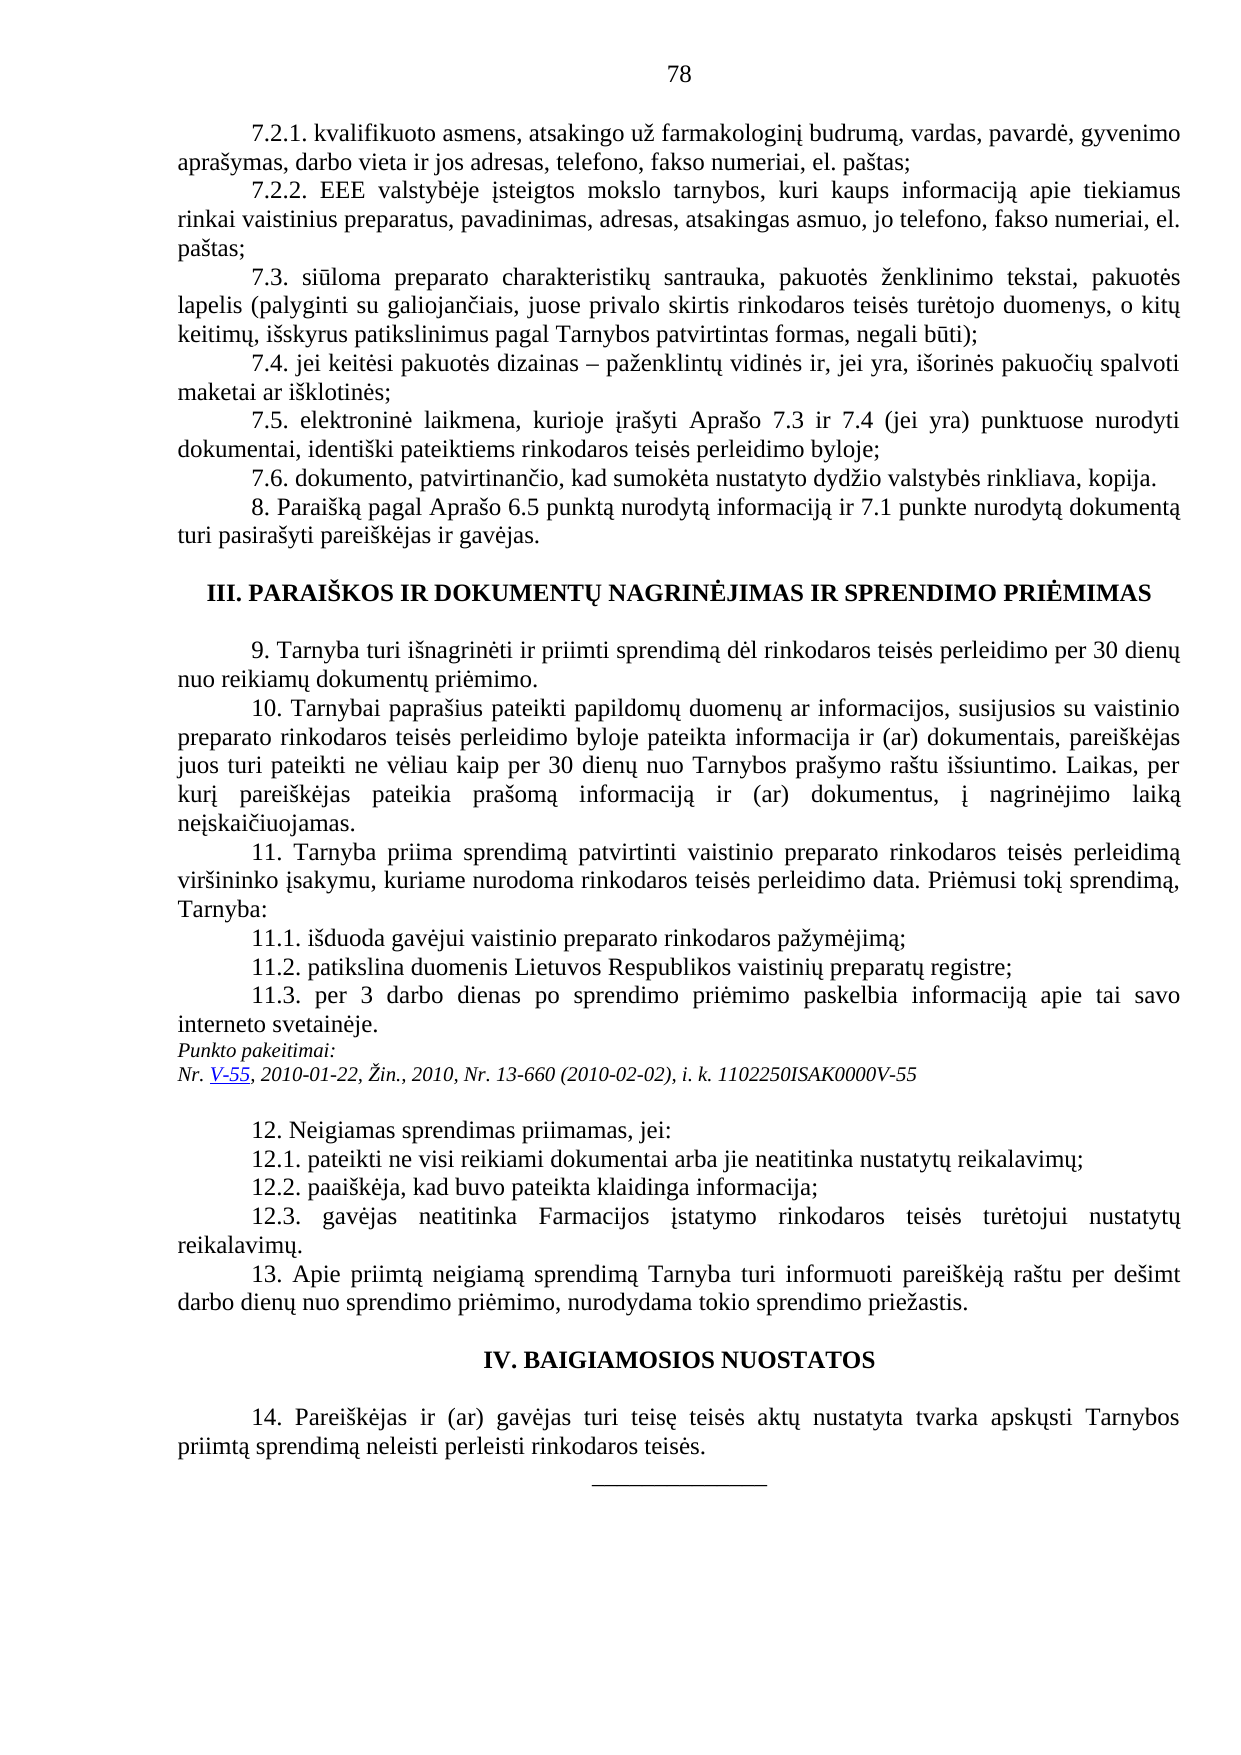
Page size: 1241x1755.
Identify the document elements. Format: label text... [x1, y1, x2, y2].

text 7.2.2. EEE valstybėje įsteigtos mokslo tarnybos, kuri kaups informaciją apie tiekiamus rinkai vaistinius preparatus, pavadinimas, adresas, atsakingas asmuo, jo telefono, fakso numeriai, el. paštas; [177, 176, 1181, 262]
text 12. Neigiamas sprendimas priimamas, jei: [177, 1115, 1181, 1144]
text 7.6. dokumento, patvirtinančio, kad sumokėta nustatyto dydžio valstybės rinkliava, kopija. [177, 463, 1181, 492]
text Nr. V-55, 2010-01-22, Žin., 2010, Nr. 13-660 (2010-02-02), i. k. 1102250ISAK0000V-55 [177, 1062, 1181, 1086]
text 7.5. elektroninė laikmena, kurioje įrašyti Aprašo 7.3 ir 7.4 (jei yra) punktuose nurodyti dokumentai, identiški pateiktiems rinkodaros teisės perleidimo byloje; [177, 406, 1181, 463]
text 12.1. pateikti ne visi reikiami dokumentai arba jie neatitinka nustatytų reikalavimų; [177, 1144, 1181, 1172]
text 13. Apie priimtą neigiamą sprendimą Tarnyba turi informuoti pareiškėją raštu per dešimt darbo dienų nuo sprendimo priėmimo, nurodydama tokio sprendimo priežastis. [177, 1259, 1181, 1316]
text ______________ [177, 1460, 1181, 1489]
text 7.2.1. kvalifikuoto asmens, atsakingo už farmakologinį budrumą, vardas, pavardė, gyvenimo aprašymas, darbo vieta ir jos adresas, telefono, fakso numeriai, el. paštas; [177, 118, 1181, 176]
text 8. Paraišką pagal Aprašo 6.5 punktą nurodytą informaciją ir 7.1 punkte nurodytą dokumentą turi pasirašyti pareiškėjas ir gavėjas. [177, 492, 1181, 549]
text IV. BAIGIAMOSIOS NUOSTATOS [177, 1345, 1181, 1374]
text Punkto pakeitimai: [177, 1038, 1181, 1062]
text 11.2. patikslina duomenis Lietuvos Respublikos vaistinių preparatų registre; [177, 952, 1181, 981]
text III. PARAIŠKOS IR DOKUMENTŲ NAGRINĖJIMAS IR SPRENDIMO PRIĖMIMAS [177, 578, 1181, 607]
text 11.3. per 3 darbo dienas po sprendimo priėmimo paskelbia informaciją apie tai savo interneto svetainėje. [177, 981, 1181, 1038]
text 7.4. jei keitėsi pakuotės dizainas – paženklintų vidinės ir, jei yra, išorinės pakuočių spalvoti maketai ar išklotinės; [177, 348, 1181, 406]
text 9. Tarnyba turi išnagrinėti ir priimti sprendimą dėl rinkodaros teisės perleidimo per 30 dienų nuo reikiamų dokumentų priėmimo. [177, 636, 1181, 693]
text 7.3. siūloma preparato charakteristikų santrauka, pakuotės ženklinimo tekstai, pakuotės lapelis (palyginti su galiojančiais, juose privalo skirtis rinkodaros teisės turėtojo duomenys, o kitų keitimų, išskyrus patikslinimus pagal Tarnybos patvirtintas formas, negali būti); [177, 262, 1181, 348]
text 12.3. gavėjas neatitinka Farmacijos įstatymo rinkodaros teisės turėtojui nustatytų reikalavimų. [177, 1201, 1181, 1259]
text 11. Tarnyba priima sprendimą patvirtinti vaistinio preparato rinkodaros teisės perleidimą viršininko įsakymu, kuriame nurodoma rinkodaros teisės perleidimo data. Priėmusi tokį sprendimą, Tarnyba: [177, 837, 1181, 923]
text 10. Tarnybai paprašius pateikti papildomų duomenų ar informacijos, susijusios su vaistinio preparato rinkodaros teisės perleidimo byloje pateikta informacija ir (ar) dokumentais, pareiškėjas juos turi pateikti ne vėliau kaip per 30 dienų nuo Tarnybos prašymo raštu išsiuntimo. Laikas, per kurį pareiškėjas pateikia prašomą informaciją ir (ar) dokumentus, į nagrinėjimo laiką neįskaičiuojamas. [177, 693, 1181, 837]
text 14. Pareiškėjas ir (ar) gavėjas turi teisę teisės aktų nustatyta tvarka apskųsti Tarnybos priimtą sprendimą neleisti perleisti rinkodaros teisės. [177, 1402, 1181, 1460]
text 11.1. išduoda gavėjui vaistinio preparato rinkodaros pažymėjimą; [177, 923, 1181, 952]
text 12.2. paaiškėja, kad buvo pateikta klaidinga informacija; [177, 1172, 1181, 1201]
